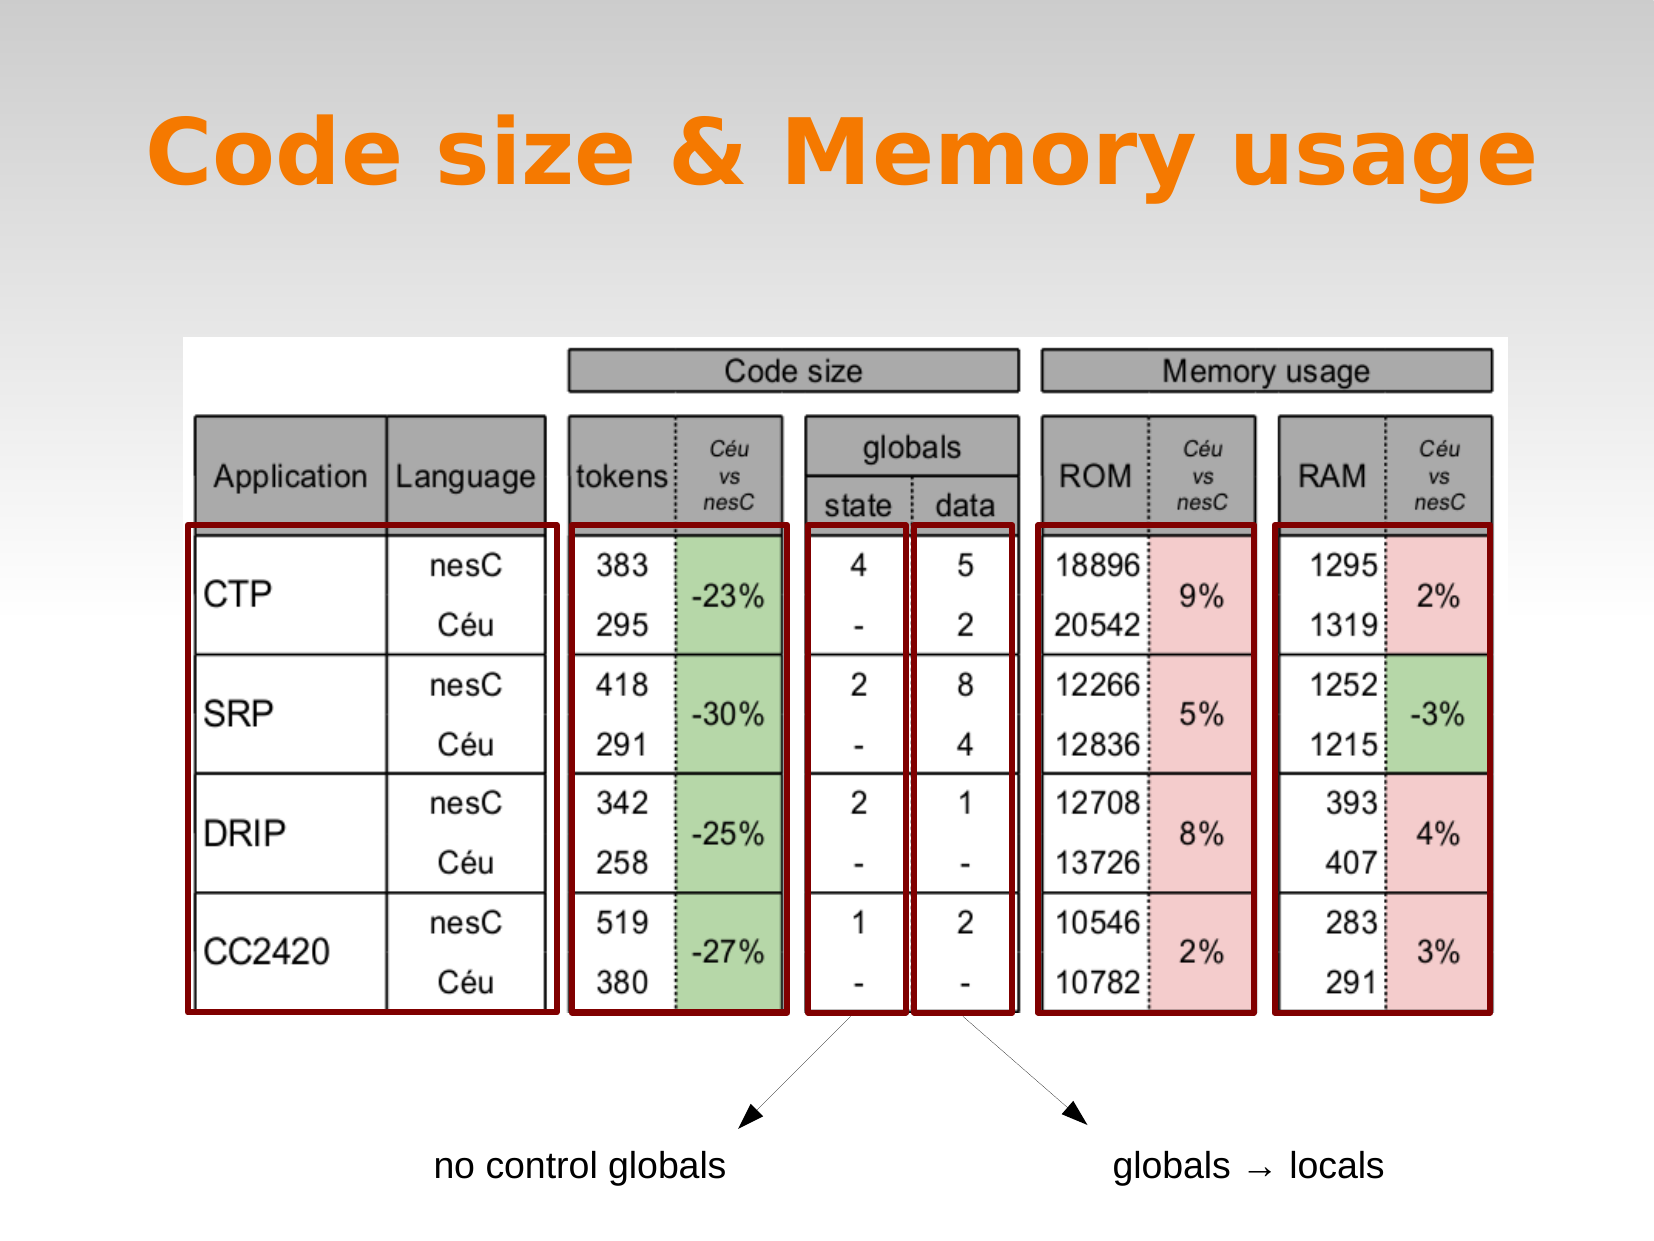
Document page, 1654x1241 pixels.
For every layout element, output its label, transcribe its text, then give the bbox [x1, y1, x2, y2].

text_box no control globals [418, 1137, 742, 1194]
picture [183, 337, 1508, 1013]
picture [1041, 528, 1251, 1010]
title Code size & Memory usage [82, 49, 1571, 257]
picture [811, 528, 903, 1010]
picture [917, 528, 1009, 1010]
picture [191, 528, 554, 1009]
picture [1278, 528, 1487, 1010]
picture [575, 528, 784, 1009]
text_box globals → locals [1097, 1137, 1400, 1194]
